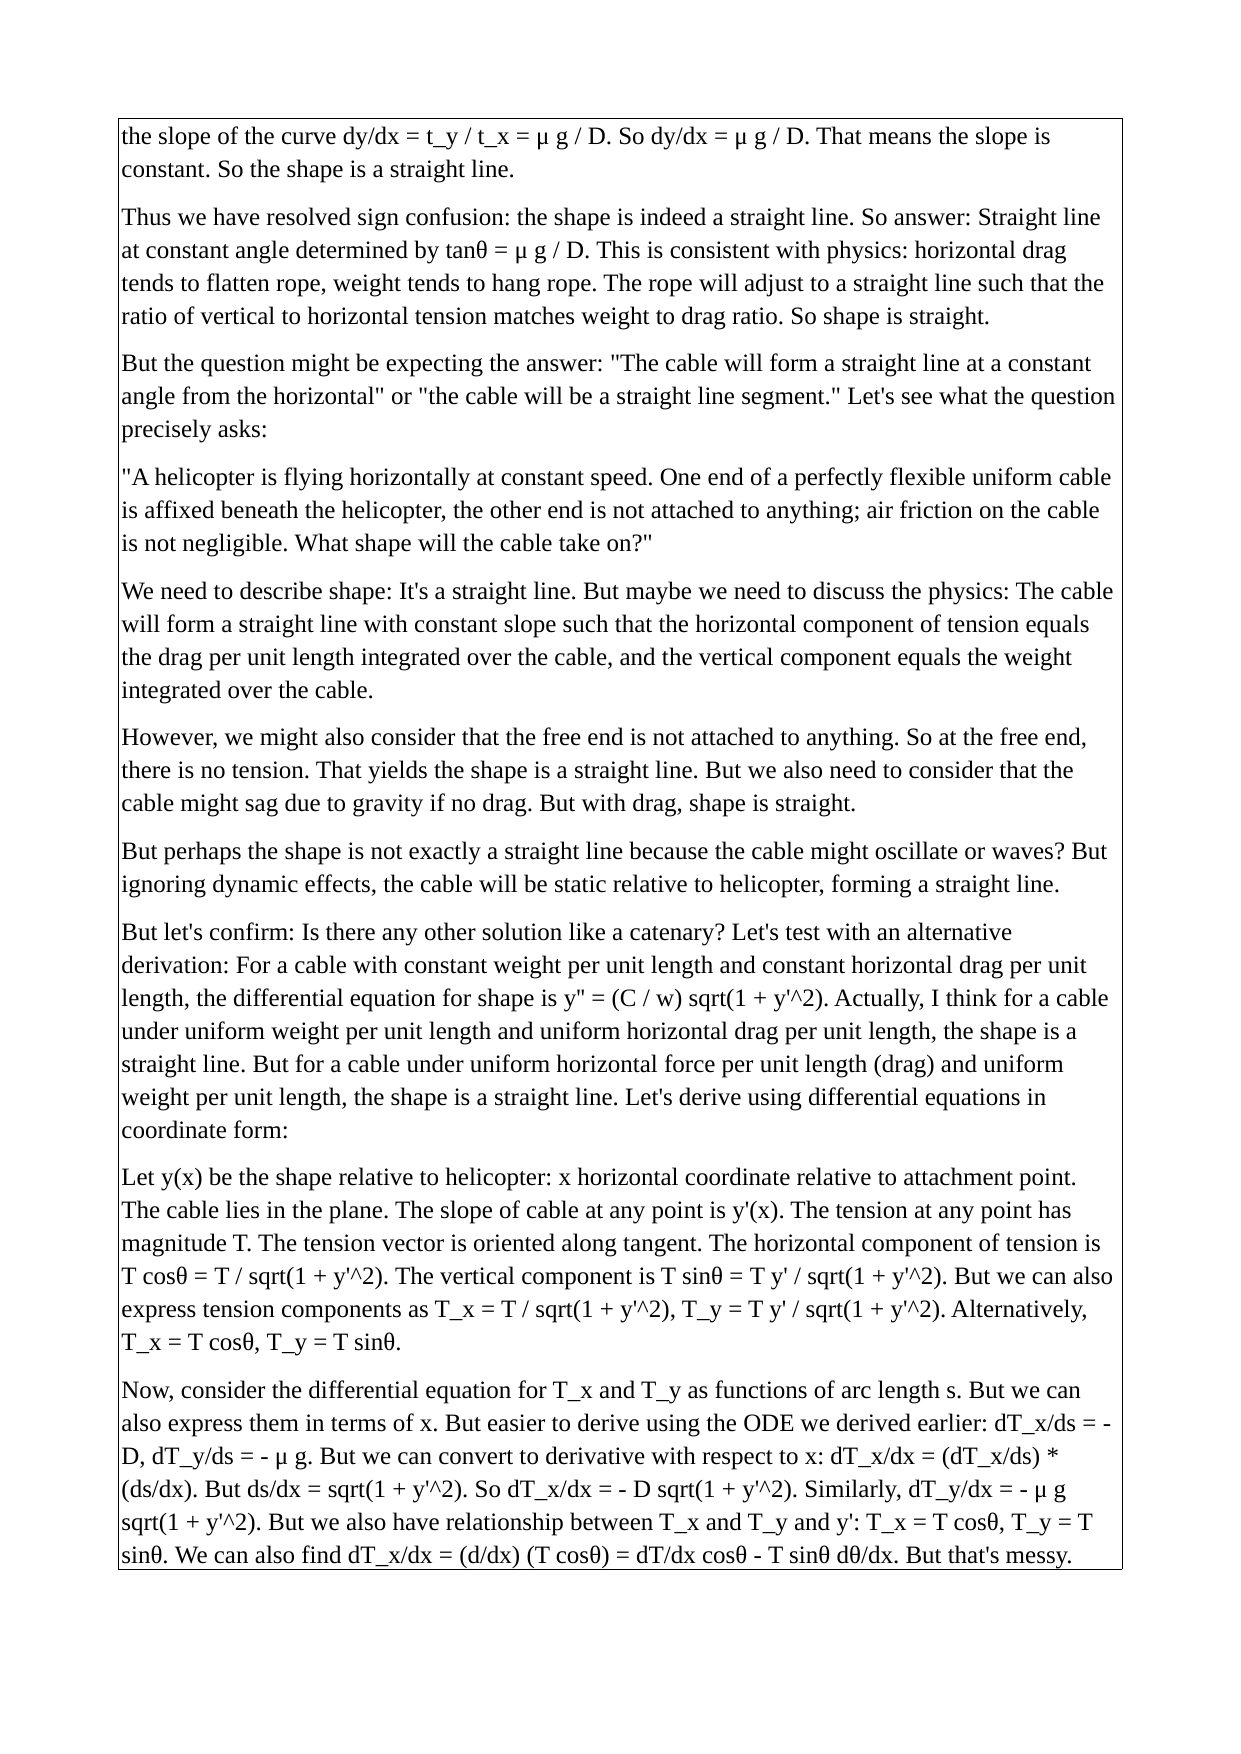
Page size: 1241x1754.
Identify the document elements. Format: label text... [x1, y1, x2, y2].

text But let's confirm: Is there any other solution like a catenary? Let's test with an alternative derivation: For a cable with constant weight per unit length and constant horizontal drag per unit length, the differential equation for shape is y'' = (C / w) sqrt(1 + y'^2). Actually, I think for a cable under uniform weight per unit length and uniform horizontal drag per unit length, the shape is a straight line. But for a cable under uniform horizontal force per unit length (drag) and uniform weight per unit length, the shape is a straight line. Let's derive using differential equations in coordinate form: [119, 914, 1122, 1143]
text Thus we have resolved sign confusion: the shape is indeed a straight line. So answer: Straight line at constant angle determined by tanθ = μ g / D. This is consistent with physics: horizontal drag tends to flatten rope, weight tends to hang rope. The rope will adjust to a straight line such that the ratio of vertical to horizontal tension matches weight to drag ratio. So shape is straight. [119, 199, 1122, 329]
text But perhaps the shape is not exactly a straight line because the cable might oscillate or waves? But ignoring dynamic effects, the cable will be static relative to helicopter, forming a straight line. [119, 833, 1122, 898]
text the slope of the curve dy/dx = t_y / t_x = μ g / D. So dy/dx = μ g / D. That means the slope is constant. So the shape is a straight line. [119, 119, 1122, 183]
text Let y(x) be the shape relative to helicopter: x horizontal coordinate relative to attachment point. The cable lies in the plane. The slope of cable at any point is y'(x). The tension at any point has magnitude T. The tension vector is oriented along tangent. The horizontal component of tension is T cosθ = T / sqrt(1 + y'^2). The vertical component is T sinθ = T y' / sqrt(1 + y'^2). But we can also express tension components as T_x = T / sqrt(1 + y'^2), T_y = T y' / sqrt(1 + y'^2). Alternatively, T_x = T cosθ, T_y = T sinθ. [119, 1159, 1122, 1356]
text We need to describe shape: It's a straight line. But maybe we need to discuss the physics: The cable will form a straight line with constant slope such that the horizontal component of tension equals the drag per unit length integrated over the cable, and the vertical component equals the weight integrated over the cable. [119, 573, 1122, 703]
text However, we might also consider that the free end is not attached to anything. So at the free end, there is no tension. That yields the shape is a straight line. But we also need to consider that the cable might sag due to gravity if no drag. But with drag, shape is straight. [119, 719, 1122, 817]
text "A helicopter is flying horizontally at constant speed. One end of a perfectly flexible uniform cable is affixed beneath the helicopter, the other end is not attached to anything; air friction on the cable is not negligible. What shape will the cable take on?" [119, 459, 1122, 557]
text Now, consider the differential equation for T_x and T_y as functions of arc length s. But we can also express them in terms of x. But easier to derive using the ODE we derived earlier: dT_x/ds = - D, dT_y/ds = - μ g. But we can convert to derivative with respect to x: dT_x/dx = (dT_x/ds) * (ds/dx). But ds/dx = sqrt(1 + y'^2). So dT_x/dx = - D sqrt(1 + y'^2). Similarly, dT_y/dx = - μ g sqrt(1 + y'^2). But we also have relationship between T_x and T_y and y': T_x = T cosθ, T_y = T sinθ. We can also find dT_x/dx = (d/dx) (T cosθ) = dT/dx cosθ - T sinθ dθ/dx. But that's messy. [119, 1372, 1122, 1569]
text But the question might be expecting the answer: "The cable will form a straight line at a constant angle from the horizontal" or "the cable will be a straight line segment." Let's see what the question precisely asks: [119, 345, 1122, 443]
